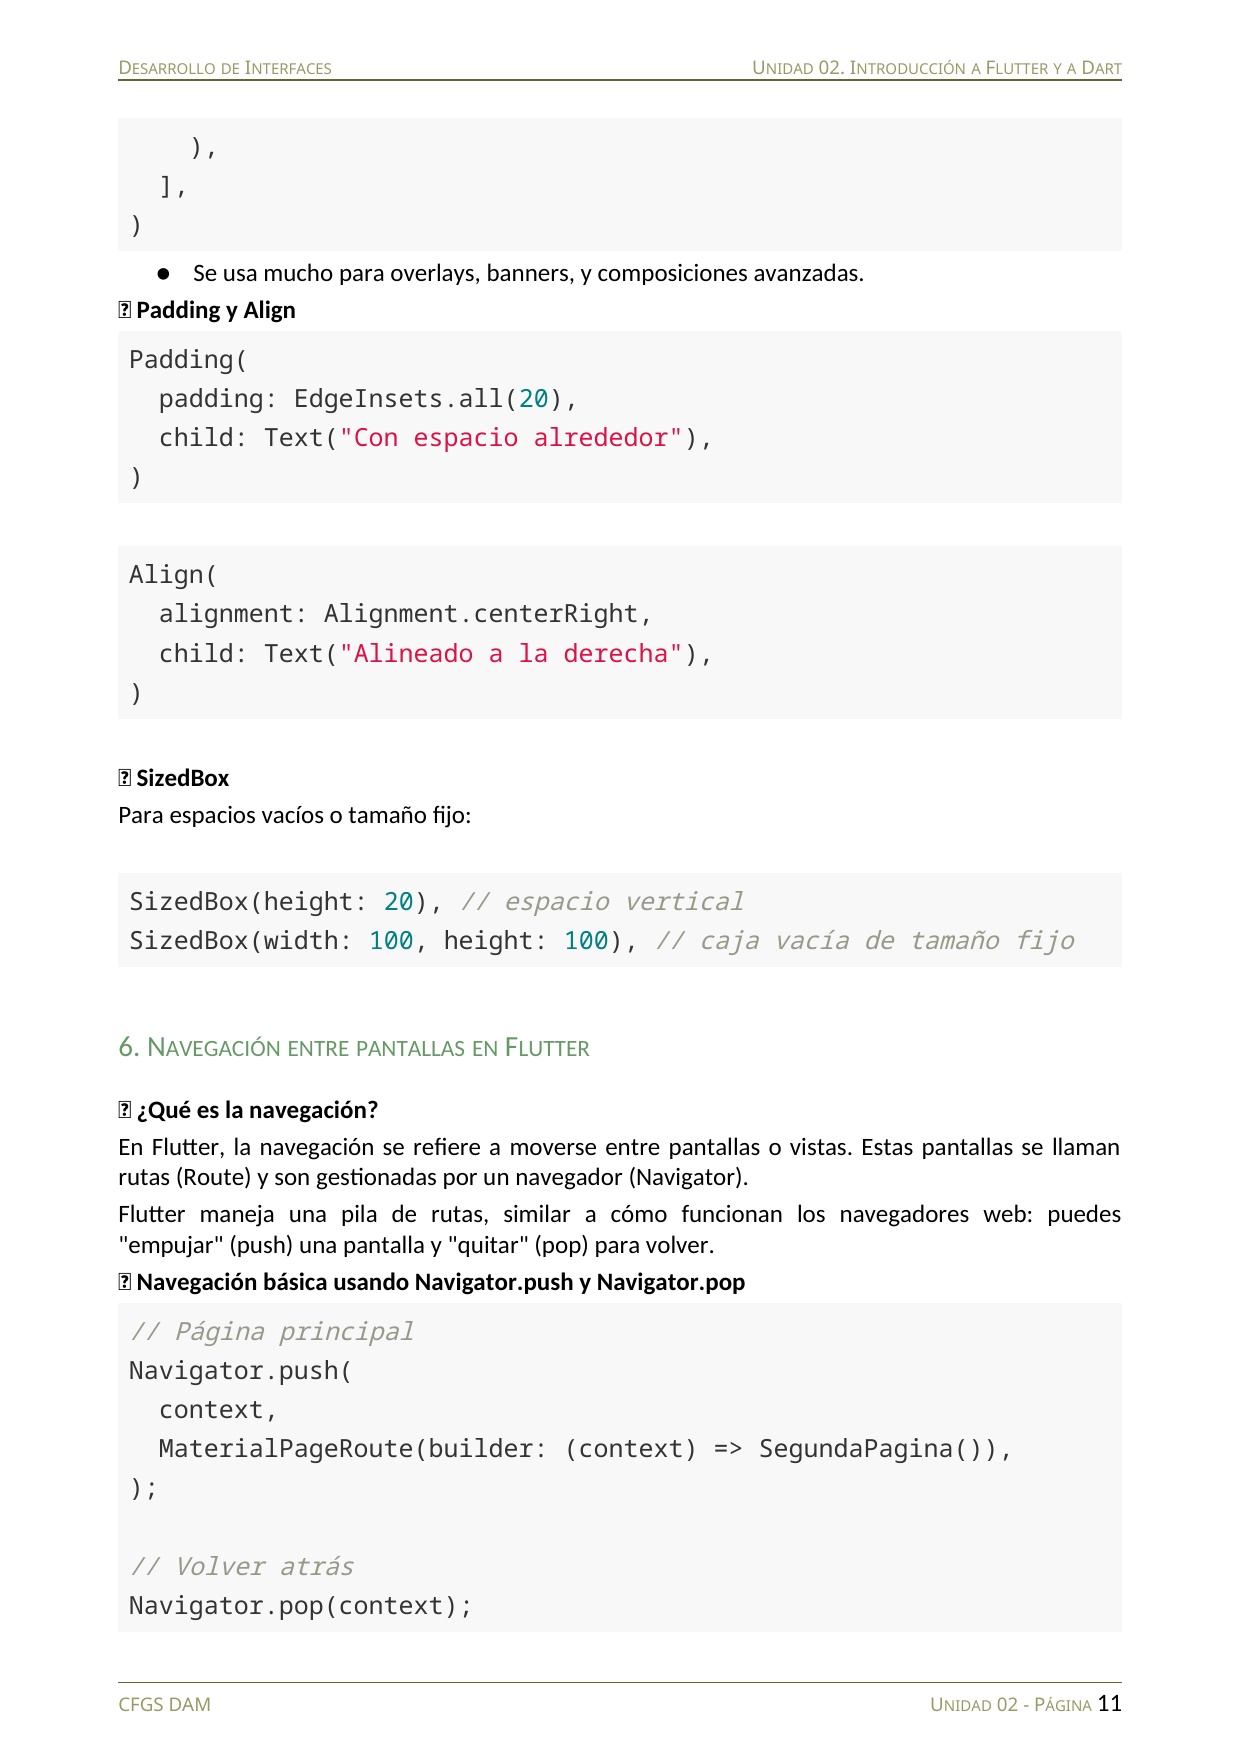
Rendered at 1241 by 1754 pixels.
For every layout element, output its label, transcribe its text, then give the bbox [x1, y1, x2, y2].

subtitle 6. Navegación entre pantallas en Flutter [118, 1028, 1122, 1064]
table_header SizedBox(height: 20), // espacio vertical SizedBox(width: 100, height: 100), // caja vacía de tamaño fijo [118, 873, 1122, 967]
text 🔷 ¿Qué es la navegación? [118, 1094, 1122, 1124]
table_header // Página principal Navigator.push( context, MaterialPageRoute(builder: (context) => SegundaPagina()), ); // Volver atrás Navigator.pop(context); [118, 1303, 1122, 1632]
text Para espacios vacíos o tamaño fijo: [118, 799, 1122, 829]
table_header Padding( padding: EdgeInsets.all(20), child: Text("Con espacio alrededor"), ) [118, 331, 1122, 503]
text 🔷 Navegación básica usando Navigator.push y Navigator.pop [118, 1266, 1122, 1296]
text 🔷 SizedBox [118, 762, 1122, 792]
table_header Align( alignment: Alignment.centerRight, child: Text("Alineado a la derecha"), ) [118, 546, 1122, 719]
text En Flutter, la navegación se refiere a moverse entre pantallas o vistas. Estas pantallas se llaman rutas (Route) y son gestionadas por un navegador (Navigator). [118, 1131, 1122, 1192]
text 🔷 Padding y Align [118, 294, 1122, 325]
table_header ), ], ) [118, 118, 1122, 251]
list Se usa mucho para overlays, banners, y composiciones avanzadas. [156, 257, 1122, 288]
text Flutter maneja una pila de rutas, similar a cómo funcionan los navegadores web: puedes "empujar" (push) una pantalla y "quitar" (pop) para volver. [118, 1198, 1122, 1259]
